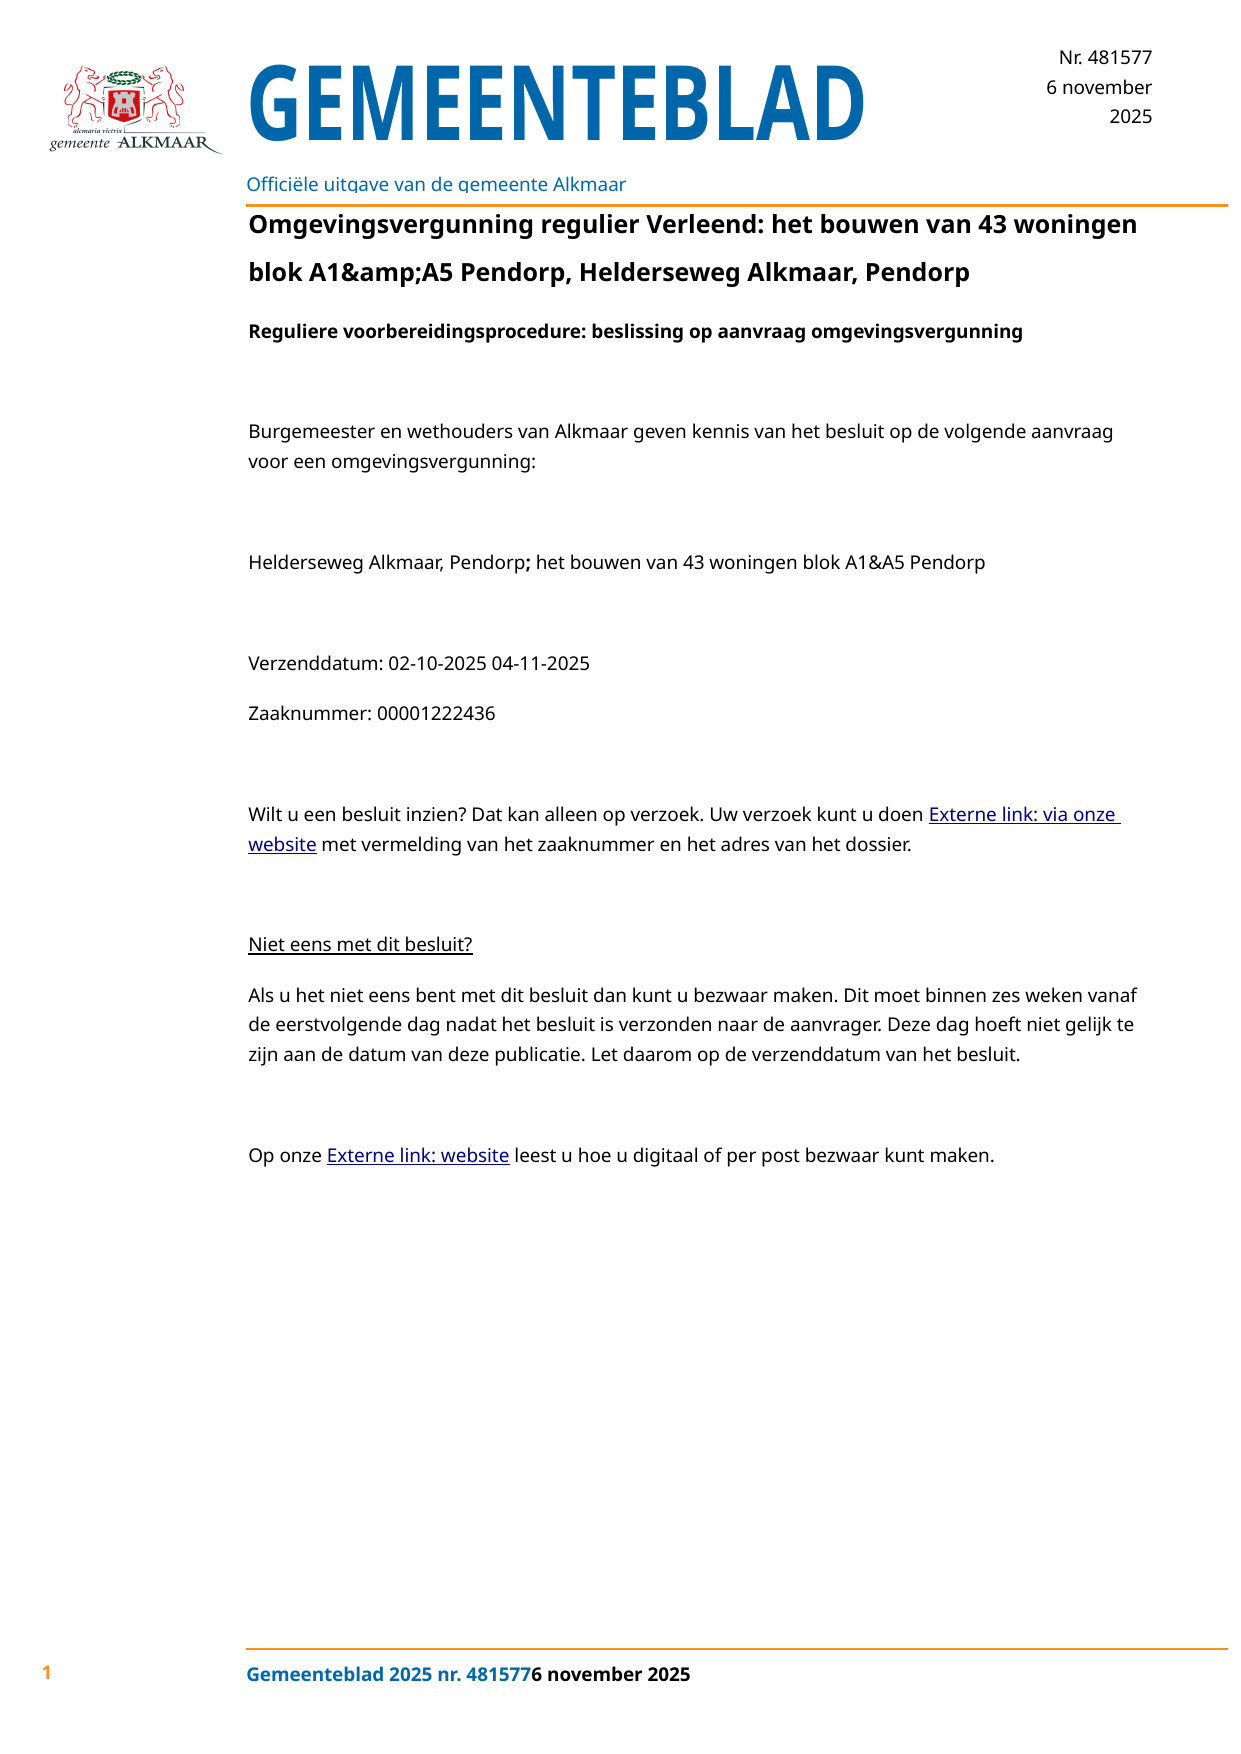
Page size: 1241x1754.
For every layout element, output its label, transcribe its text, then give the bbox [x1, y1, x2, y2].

text Wilt u een besluit inzien? Dat kan alleen op verzoek. Uw verzoek kunt u doen Externe link: via onze website met vermelding van het zaaknummer en het adres van het dossier. [248, 801, 1152, 857]
text Op onze Externe link: website leest u hoe u digitaal of per post bezwaar kunt maken. [248, 1142, 1152, 1168]
picture [41, 47, 231, 172]
text Zaaknummer: 00001222436 [248, 700, 1152, 726]
text Omgevingsvergunning regulier Verleend: het bouwen van 43 woningen blok A1&amp;A5 Pendorp, Helderseweg Alkmaar, Pendorp [248, 207, 1152, 288]
text Verzenddatum: 02-10-2025 04-11-2025 [248, 650, 1152, 676]
text Reguliere voorbereidingsprocedure: beslissing op aanvraag omgevingsvergunning [248, 318, 1152, 344]
text Als u het niet eens bent met dit besluit dan kunt u bezwaar maken. Dit moet binnen zes weken vanaf de eerstvolgende dag nadat het besluit is verzonden naar de aanvrager. Deze dag hoeft niet gelijk te zijn aan de datum van deze publicatie. Let daarom op de verzenddatum van het besluit. [248, 982, 1152, 1067]
text Helderseweg Alkmaar, Pendorp; het bouwen van 43 woningen blok A1&A5 Pendorp [248, 549, 1152, 575]
text Burgemeester en wethouders van Alkmaar geven kennis van het besluit op de volgende aanvraag voor een omgevingsvergunning: [248, 419, 1152, 474]
text Niet eens met dit besluit? [248, 932, 1152, 957]
